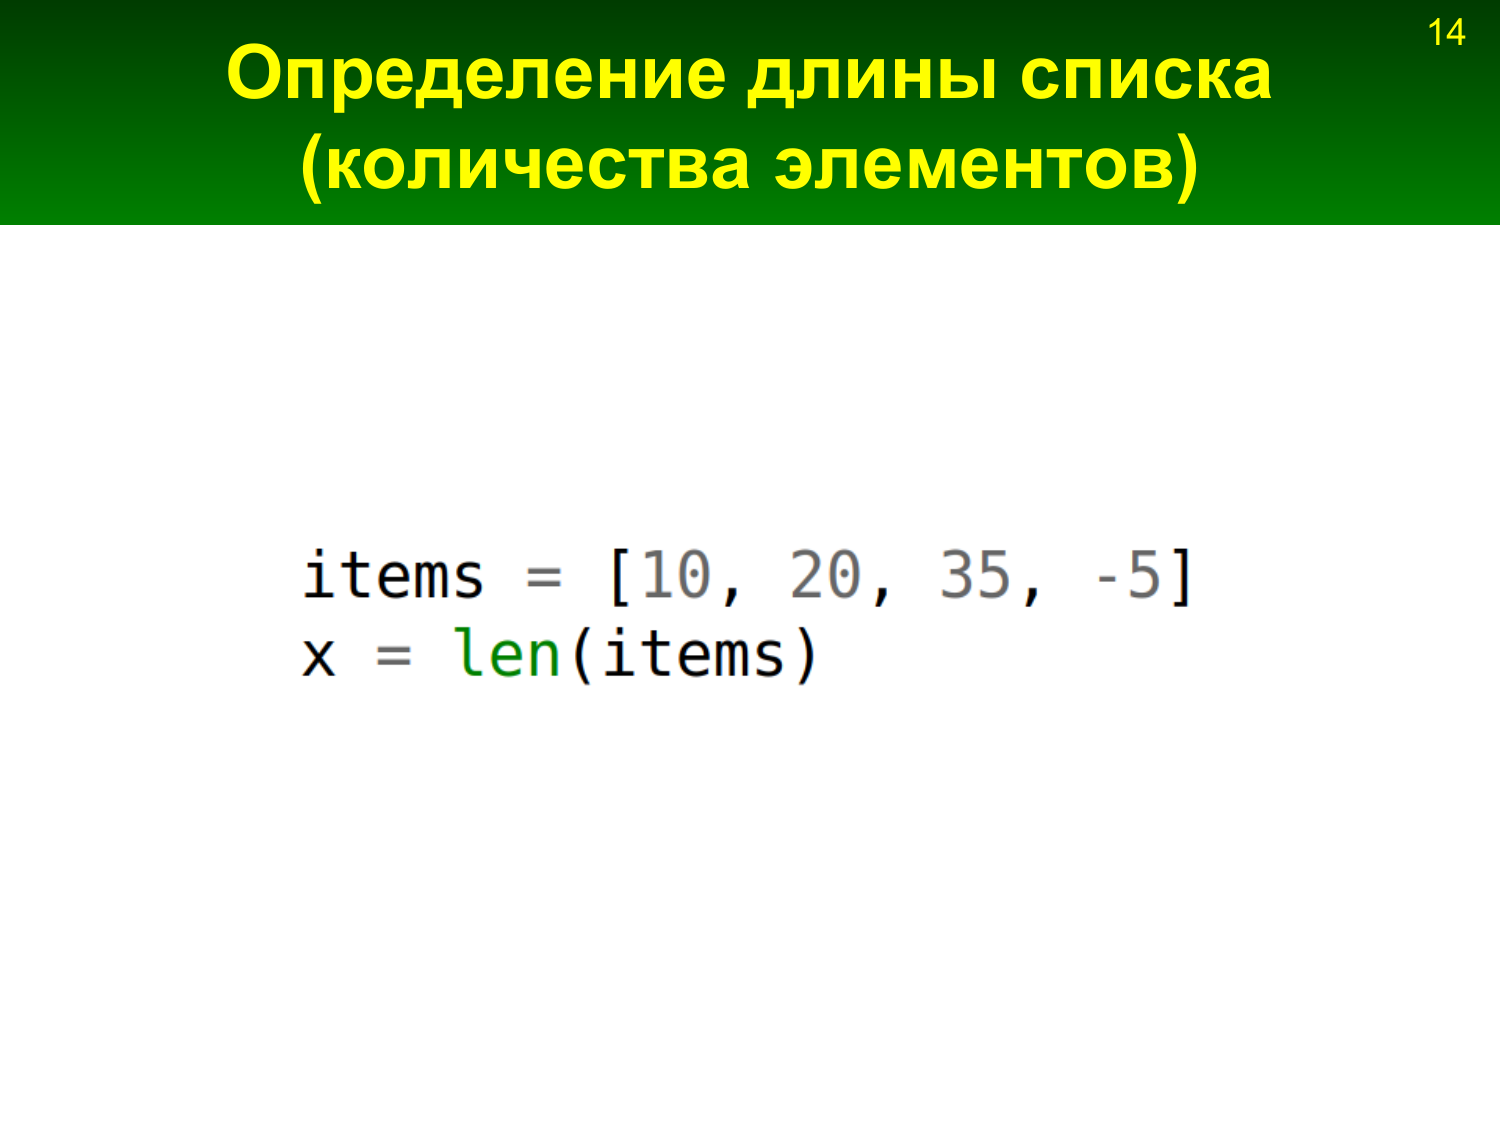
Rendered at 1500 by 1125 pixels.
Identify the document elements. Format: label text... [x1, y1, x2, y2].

picture [272, 516, 1228, 709]
title Определение длины списка (количества элементов) [75, 11, 1426, 215]
